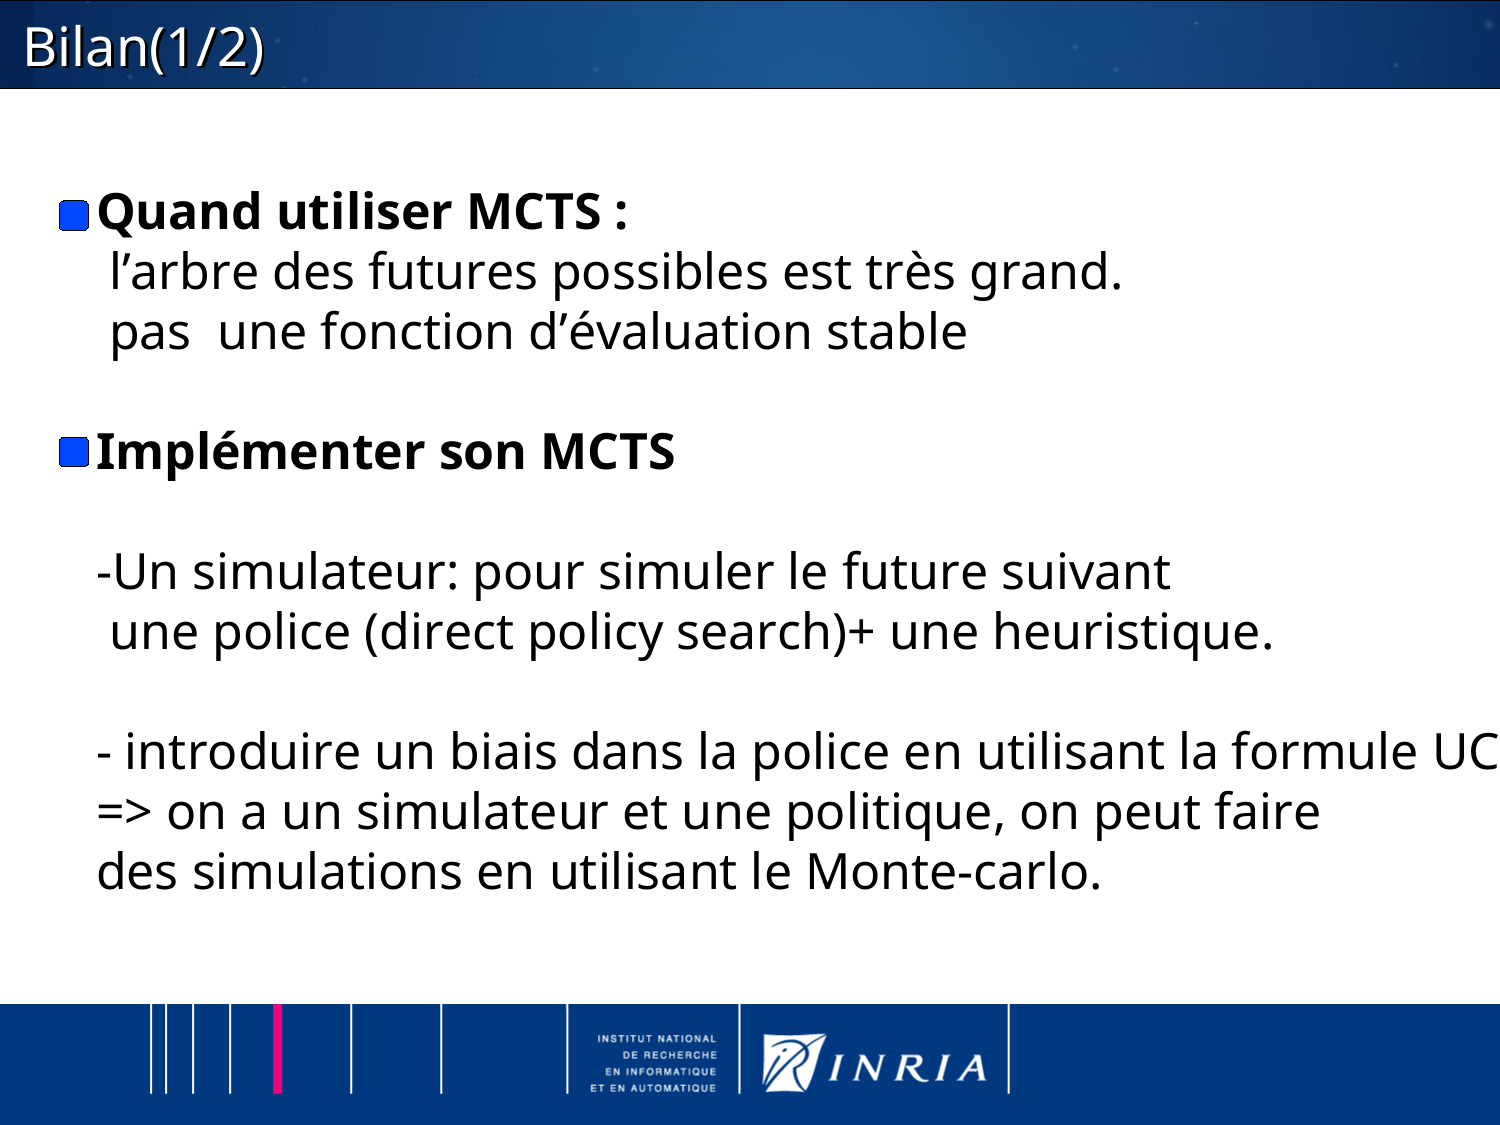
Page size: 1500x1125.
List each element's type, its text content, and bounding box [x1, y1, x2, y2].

text_box Quand utiliser MCTS : l’arbre des futures possibles est très grand. pas une fonction d’évaluation stable Implémenter son MCTS -Un simulateur: pour simuler le future suivant une police (direct policy search)+ une heuristique. - introduire un biais dans la police en utilisant la formule UCT => on a un simulateur et une politique, on peut faire des simulations en utilisant le Monte-carlo. [81, 132, 1492, 908]
text_box [59, 437, 89, 467]
text_box Bilan(1/2) [0, 0, 1500, 89]
picture [0, 1004, 1500, 1125]
text_box [59, 200, 89, 231]
